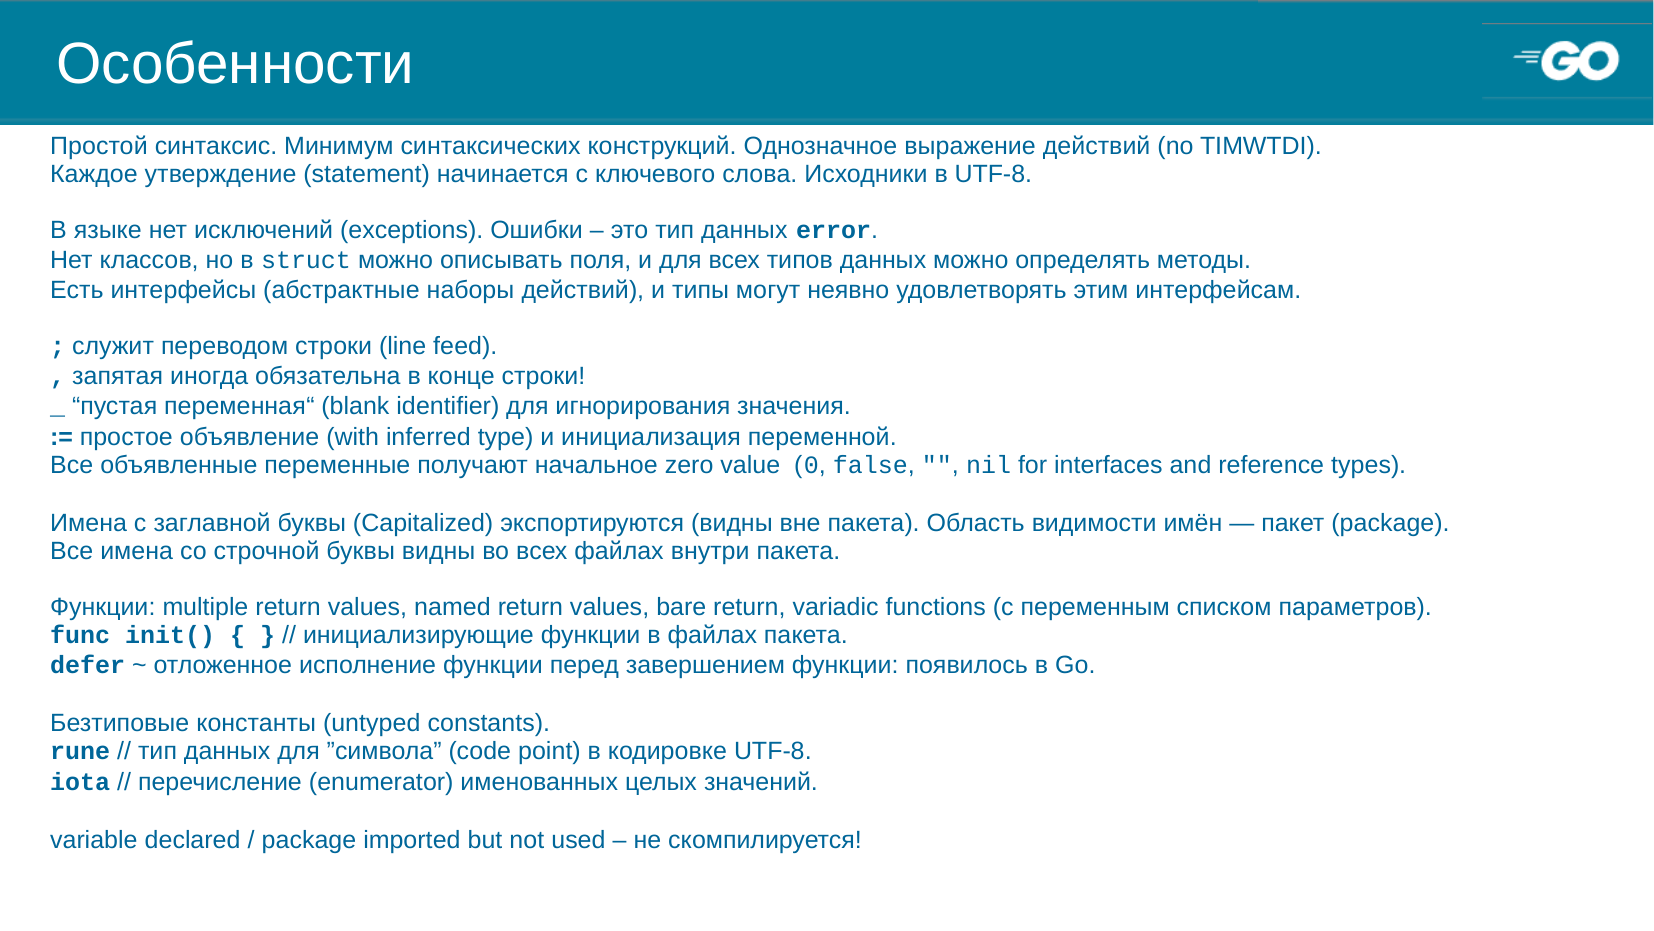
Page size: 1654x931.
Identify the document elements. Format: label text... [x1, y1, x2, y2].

text_box Простой синтаксис. Минимум синтаксических конструкций. Однозначное выражение действий (no TIMWTDI). Каждое утверждение (statement) начинается с ключевого слова. Исходники в UTF-8. В языке нет исключений (exceptions). Ошибки – это тип данных error. Нет классов, но в struct можно описывать поля, и для всех типов данных можно определять методы. Есть интерфейсы (абстрактные наборы действий), и типы могут неявно удовлетворять этим интерфейсам. ; служит переводом строки (line feed). , запятая иногда обязательна в конце строки! _ “пустая переменная“ (blank identifier) для игнорирования значения. := простое объявление (with inferred type) и инициализация переменной. Все объявленные переменные получают начальное zero value (0, false, "", nil for interfaces and reference types). Имена с заглавной буквы (Capitalized) экспортируются (видны вне пакета). Область видимости имён — пакет (package). Все имена со строчной буквы видны во всех файлах внутри пакета. Функции: multiple return values, named return values, bare return, variadic functions (с переменным списком параметров). func init() { } // инициализирующие функции в файлах пакета. defer ~ отложенное исполнение функции перед завершением функции: появилось в Go. Безтиповые константы (untyped constants). rune // тип данных для ”символа” (code point) в кодировке UTF-8. iota // перечисление (enumerator) именованных целых значений. variable declared / package imported but not used – не скомпилируется! [35, 124, 1619, 898]
picture [1542, 41, 1619, 81]
text_box Особенности [41, 23, 1495, 104]
